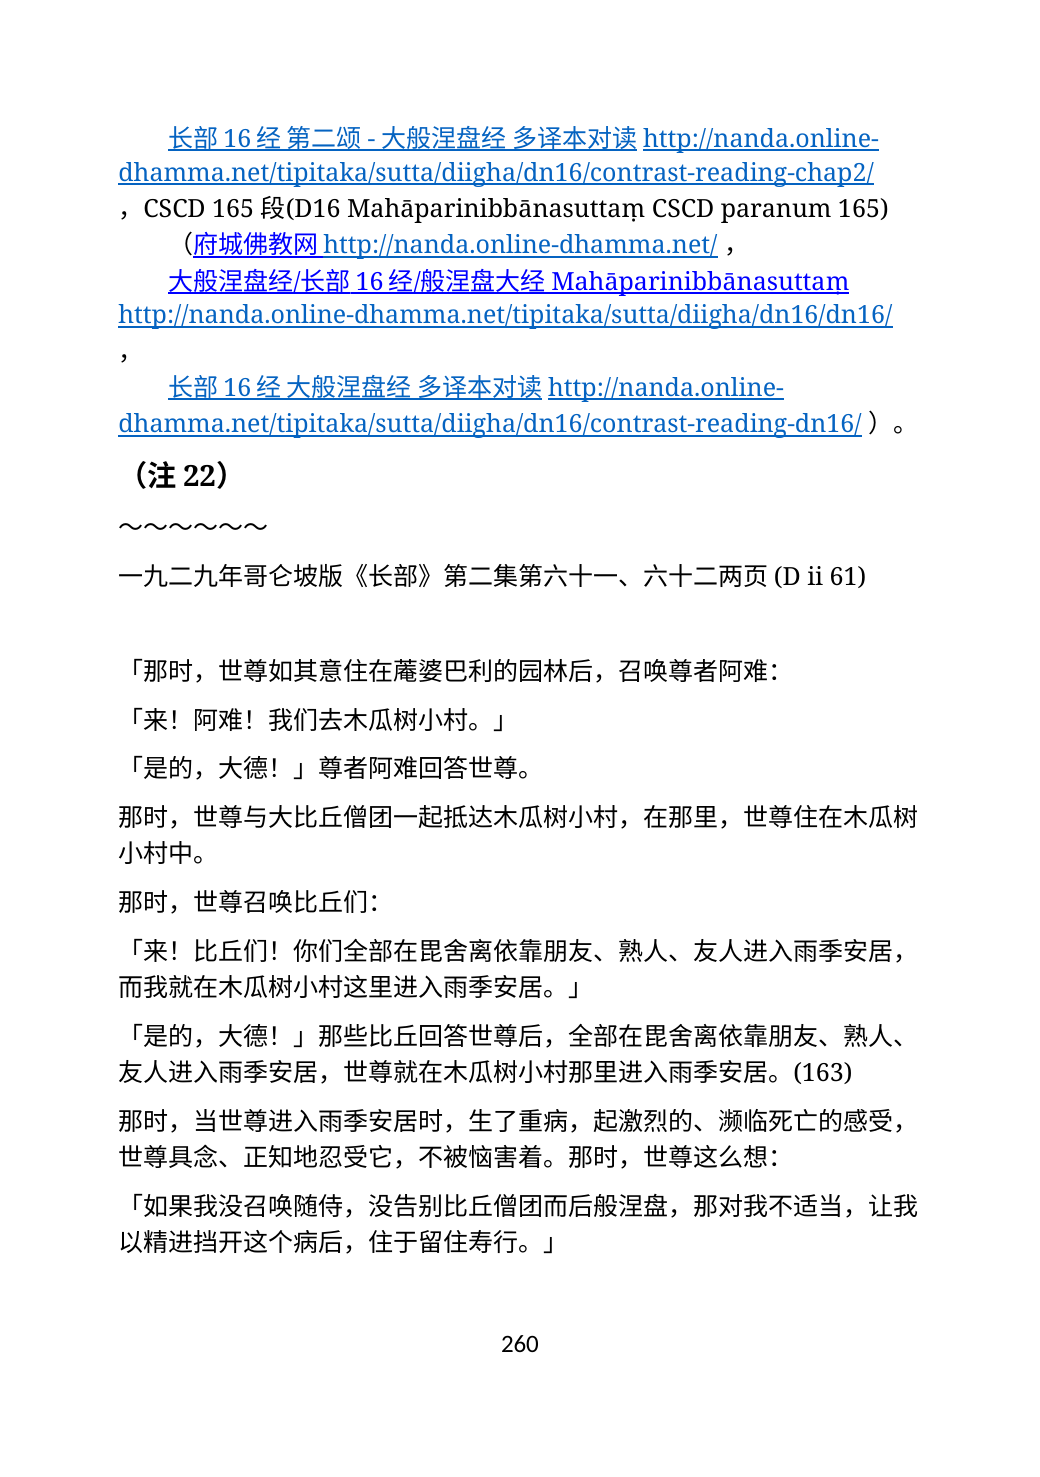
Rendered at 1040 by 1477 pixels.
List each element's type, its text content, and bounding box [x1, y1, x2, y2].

text 那时，世尊召唤比丘们： [118, 883, 921, 919]
text 「是的，大德！」那些比丘回答世尊后，全部在毘舍离依靠朋友、熟人、友人进入雨季安居，世尊就在木瓜树小村那里进入雨季安居。(163) [118, 1016, 921, 1089]
text 一九二九年哥仑坡版《长部》第二集第六十一、六十二两页 (D ii 61) [118, 556, 921, 592]
text 「来！阿难！我们去木瓜树小村。」 [118, 700, 921, 736]
text （注 22） [118, 452, 921, 495]
text ～～～～～～ [118, 507, 921, 544]
text 「如果我没召唤随侍，没告别比丘僧团而后般涅盘，那对我不适当，让我以精进挡开这个病后，住于留住寿行。」 [118, 1186, 921, 1259]
text 长部16经 大般涅盘经 多译本对读 http://nanda.online-dhamma.net/tipitaka/sutta/diigha/dn16/contrast-reading-dn16/ ）。 [118, 367, 921, 440]
text 「是的，大德！」尊者阿难回答世尊。 [118, 749, 921, 785]
text 长部16经 第二颂 - 大般涅盘经 多译本对读 http://nanda.online-dhamma.net/tipitaka/sutta/diigha/dn16/contrast-reading-chap2/ ，CSCD 165 段(D16 Mahāparinibbānasuttaṃ CSCD paranum 165) [118, 118, 921, 225]
text 那时，世尊与大比丘僧团一起抵达木瓜树小村，在那里，世尊住在木瓜树小村中。 [118, 798, 921, 870]
text （府城佛教网http://nanda.online-dhamma.net/ ， [118, 225, 921, 261]
text 「来！比丘们！你们全部在毘舍离依靠朋友、熟人、友人进入雨季安居，而我就在木瓜树小村这里进入雨季安居。」 [118, 931, 921, 1004]
text 大般涅盘经/长部16经/般涅盘大经 Mahāparinibbānasuttaṃ http://nanda.online-dhamma.net/tipitaka/sutta/diigha/dn16/dn16/ ， [118, 261, 921, 367]
text 那时，当世尊进入雨季安居时，生了重病，起激烈的、濒临死亡的感受，世尊具念、正知地忍受它，不被恼害着。那时，世尊这么想： [118, 1101, 921, 1174]
text 「那时，世尊如其意住在蓭婆巴利的园林后，召唤尊者阿难： [118, 651, 921, 688]
